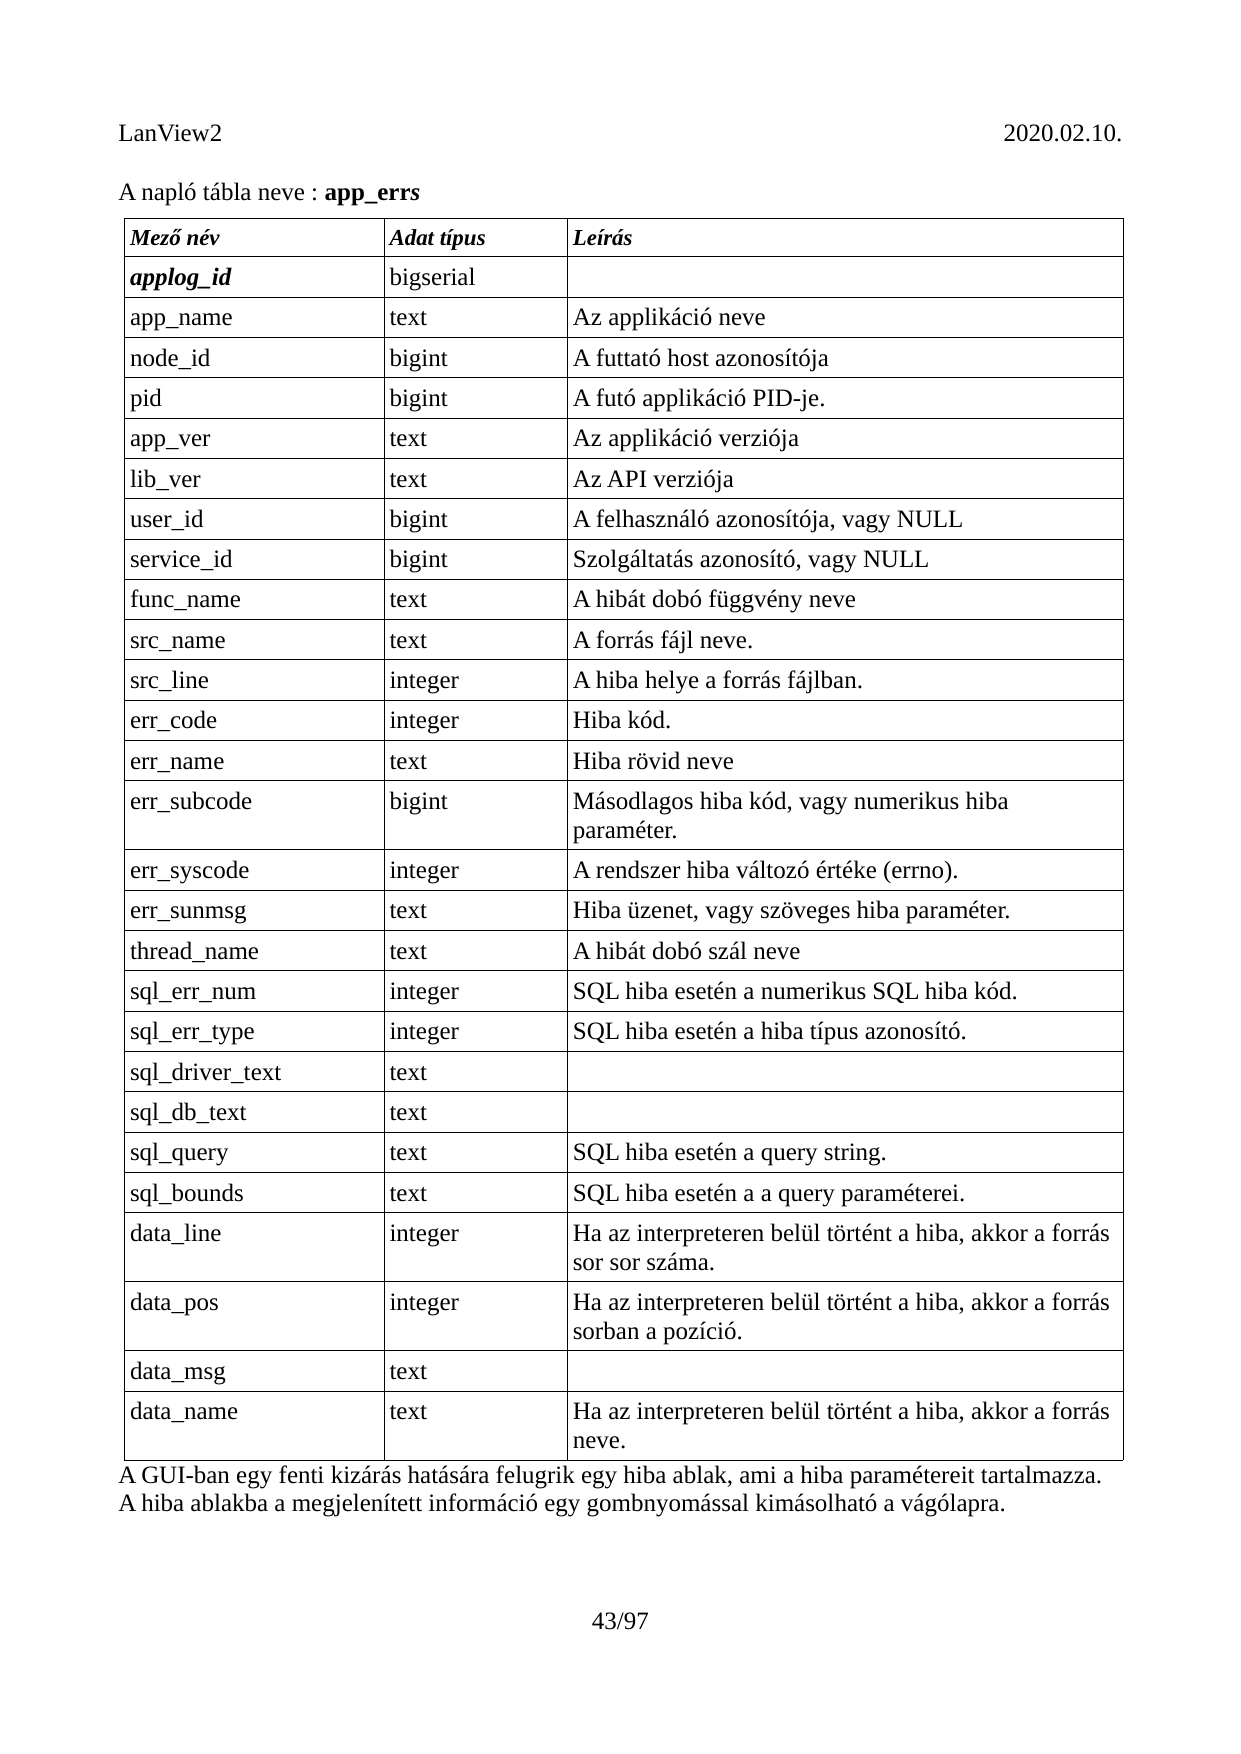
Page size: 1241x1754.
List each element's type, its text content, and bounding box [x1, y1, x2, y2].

table_cell SQL hiba esetén a numerikus SQL hiba kód. [568, 971, 1123, 1011]
table_cell bigint [385, 378, 567, 417]
table_cell applog_id [125, 257, 384, 297]
table_cell err_subcode [125, 781, 384, 849]
table_cell user_id [125, 499, 384, 538]
table_cell A rendszer hiba változó értéke (errno). [568, 850, 1123, 890]
table_cell integer [385, 1213, 567, 1281]
table_cell sql_bounds [125, 1173, 384, 1212]
table_cell Másodlagos hiba kód, vagy numerikus hiba paraméter. [568, 781, 1123, 849]
text A GUI-ban egy fenti kizárás hatására felugrik egy hiba ablak, ami a hiba paramétereit tartalmazza. A hiba ablakba a megjelenített információ egy gombnyomással kimásolható a vágólapra. [118, 1460, 1122, 1517]
table_cell integer [385, 1282, 567, 1350]
table_cell text [385, 1351, 567, 1391]
table_cell Az applikáció verziója [568, 419, 1123, 458]
table_cell app_ver [125, 419, 384, 458]
table_cell bigint [385, 540, 567, 579]
table_cell SQL hiba esetén a query string. [568, 1133, 1123, 1172]
table_cell A hibát dobó függvény neve [568, 580, 1123, 619]
table_cell sql_err_type [125, 1012, 384, 1051]
table_cell text [385, 891, 567, 930]
table_cell service_id [125, 540, 384, 579]
table_cell Ha az interpreteren belül történt a hiba, akkor a forrás neve. [568, 1392, 1123, 1460]
table_cell text [385, 931, 567, 970]
table_cell err_syscode [125, 850, 384, 890]
table_cell lib_ver [125, 459, 384, 498]
table_cell sql_db_text [125, 1092, 384, 1132]
table_cell SQL hiba esetén a hiba típus azonosító. [568, 1012, 1123, 1051]
table_cell integer [385, 1012, 567, 1051]
table_cell text [385, 1092, 567, 1132]
table_cell A hiba helye a forrás fájlban. [568, 660, 1123, 700]
table_cell text [385, 620, 567, 659]
table_cell [568, 1092, 1123, 1132]
table_cell integer [385, 701, 567, 740]
table_cell [568, 257, 1123, 297]
table_cell integer [385, 660, 567, 700]
table_cell text [385, 741, 567, 780]
table_cell bigint [385, 338, 567, 377]
table_cell SQL hiba esetén a a query paraméterei. [568, 1173, 1123, 1212]
table_cell err_sunmsg [125, 891, 384, 930]
table_cell A futó applikáció PID-je. [568, 378, 1123, 417]
table_cell Szolgáltatás azonosító, vagy NULL [568, 540, 1123, 579]
table_cell err_name [125, 741, 384, 780]
table_cell text [385, 580, 567, 619]
table_cell app_name [125, 298, 384, 337]
table_cell src_name [125, 620, 384, 659]
table_cell sql_driver_text [125, 1052, 384, 1091]
table_cell sql_query [125, 1133, 384, 1172]
table_cell node_id [125, 338, 384, 377]
table_cell Hiba rövid neve [568, 741, 1123, 780]
table_cell Hiba kód. [568, 701, 1123, 740]
table_cell err_code [125, 701, 384, 740]
table_cell A futtató host azonosítója [568, 338, 1123, 377]
table_cell data_pos [125, 1282, 384, 1350]
table_header Adat típus [385, 219, 567, 256]
text A napló tábla neve : app_errs [118, 177, 1122, 206]
table_header Leírás [568, 219, 1123, 256]
table_cell A felhasználó azonosítója, vagy NULL [568, 499, 1123, 538]
table_cell pid [125, 378, 384, 417]
table_cell thread_name [125, 931, 384, 970]
table_cell data_msg [125, 1351, 384, 1391]
table_cell text [385, 459, 567, 498]
table_cell Hiba üzenet, vagy szöveges hiba paraméter. [568, 891, 1123, 930]
table_cell bigserial [385, 257, 567, 297]
table_cell text [385, 1173, 567, 1212]
table_cell bigint [385, 499, 567, 538]
table_cell A hibát dobó szál neve [568, 931, 1123, 970]
table_cell src_line [125, 660, 384, 700]
table_cell integer [385, 850, 567, 890]
table_cell text [385, 1392, 567, 1460]
table_cell Ha az interpreteren belül történt a hiba, akkor a forrás sor sor száma. [568, 1213, 1123, 1281]
table_cell A forrás fájl neve. [568, 620, 1123, 659]
table_cell func_name [125, 580, 384, 619]
table_cell [568, 1351, 1123, 1391]
table_cell data_line [125, 1213, 384, 1281]
table_cell bigint [385, 781, 567, 849]
table_cell data_name [125, 1392, 384, 1460]
table_cell text [385, 1052, 567, 1091]
table_cell sql_err_num [125, 971, 384, 1011]
table_cell text [385, 1133, 567, 1172]
table_cell integer [385, 971, 567, 1011]
table_cell text [385, 298, 567, 337]
table_cell Ha az interpreteren belül történt a hiba, akkor a forrás sorban a pozíció. [568, 1282, 1123, 1350]
table_cell Az applikáció neve [568, 298, 1123, 337]
table_cell text [385, 419, 567, 458]
table_cell [568, 1052, 1123, 1091]
table_header Mező név [125, 219, 384, 256]
table_cell Az API verziója [568, 459, 1123, 498]
